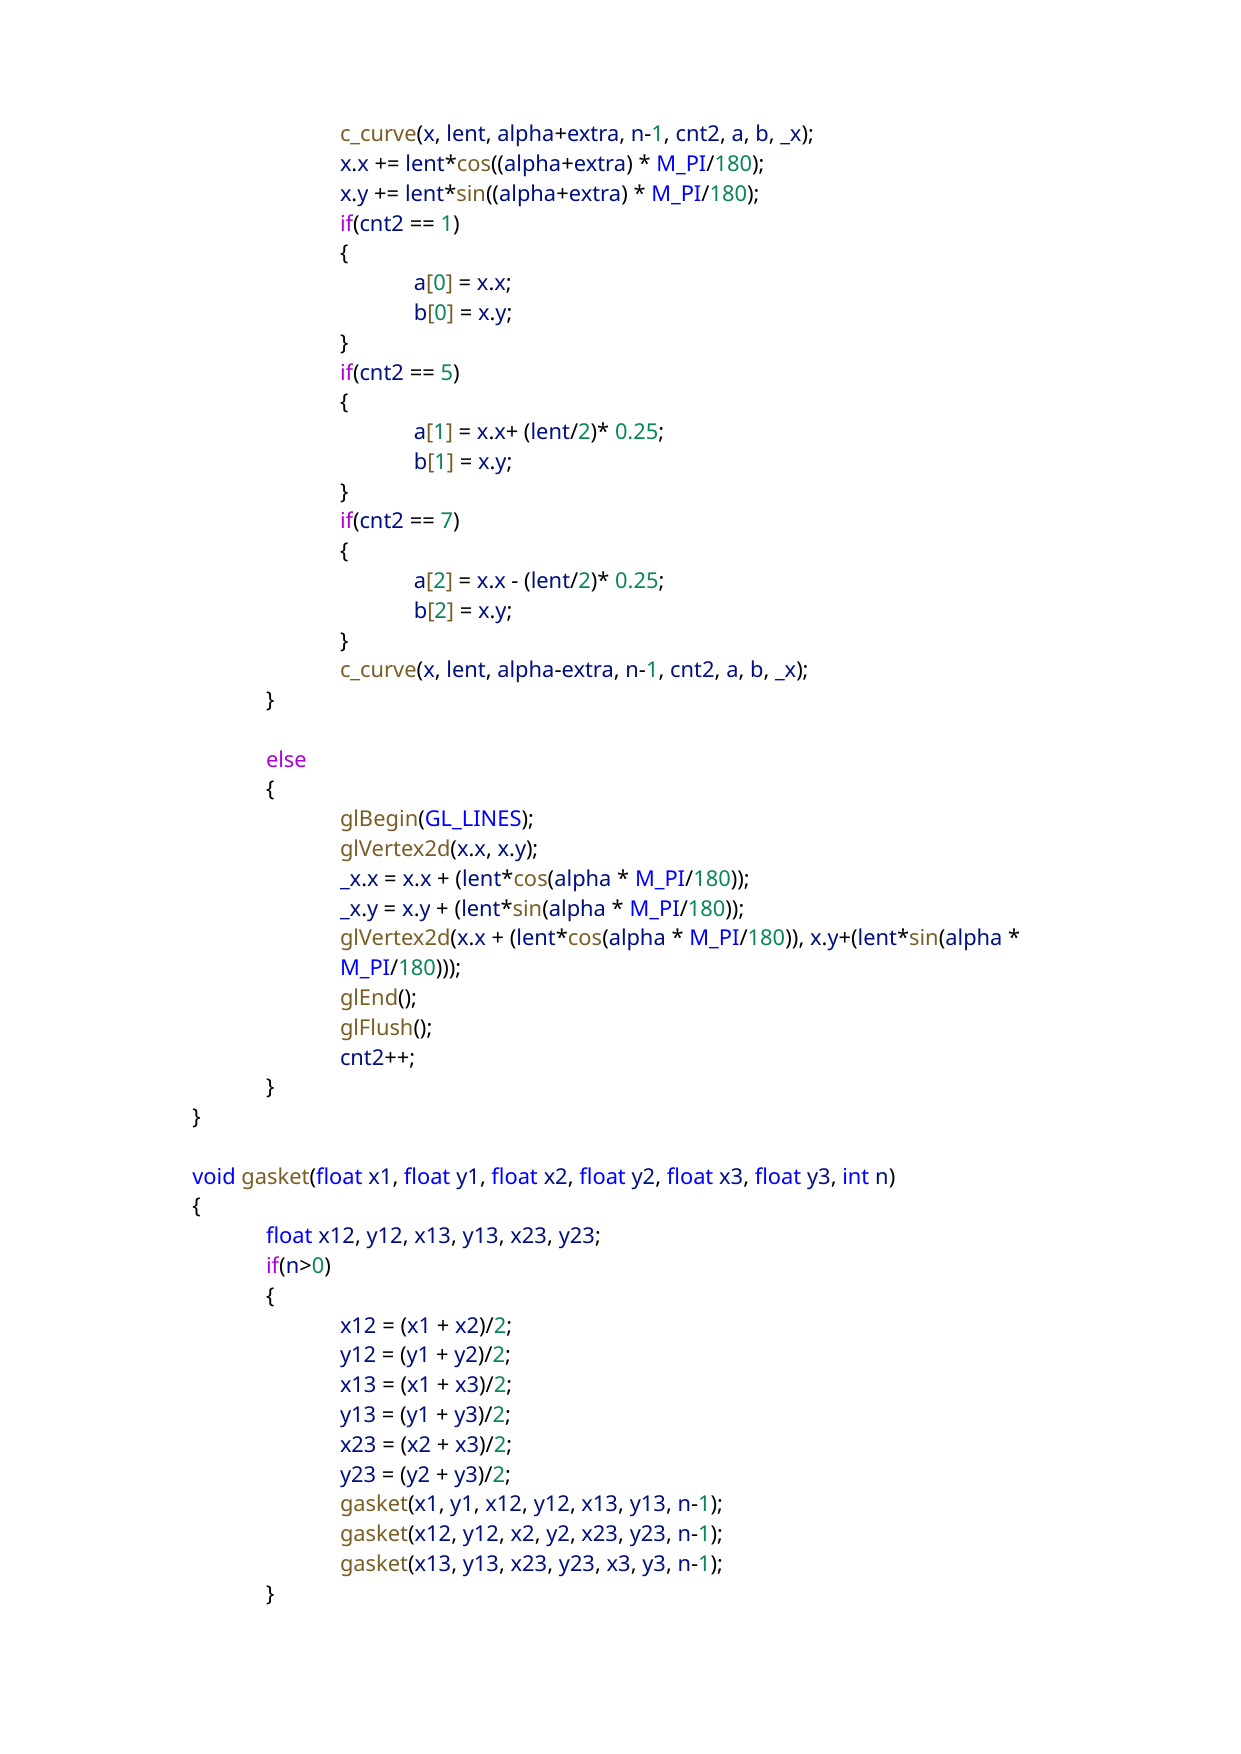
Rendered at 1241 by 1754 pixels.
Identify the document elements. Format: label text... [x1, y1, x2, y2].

text b[0] = x.y; [413, 297, 1122, 327]
text a[1] = x.x+ (lent/2)* 0.25; [413, 416, 1122, 446]
text { [340, 386, 1122, 416]
text void gasket(float x1, float y1, float x2, float y2, float x3, float y3, int n) [192, 1161, 1122, 1190]
text x.y += lent*sin((alpha+extra) * M_PI/180); [340, 178, 1122, 207]
text c_curve(x, lent, alpha-extra, n-1, cnt2, a, b, _x); [340, 654, 1122, 684]
text } [340, 624, 1122, 654]
text b[1] = x.y; [413, 446, 1122, 476]
text { [266, 1280, 1122, 1309]
text glBegin(GL_LINES); [340, 803, 1122, 833]
text if(cnt2 == 7) [340, 505, 1122, 535]
text { [266, 773, 1122, 803]
text { [340, 237, 1122, 267]
text { [192, 1190, 1122, 1220]
text } [266, 1578, 1122, 1607]
text if(cnt2 == 1) [340, 207, 1122, 237]
text glFlush(); [340, 1012, 1122, 1042]
text glVertex2d(x.x, x.y); [340, 833, 1122, 863]
text if(cnt2 == 5) [340, 356, 1122, 386]
text } [192, 1101, 1122, 1131]
text x.x += lent*cos((alpha+extra) * M_PI/180); [340, 148, 1122, 178]
text { [340, 535, 1122, 565]
text y23 = (y2 + y3)/2; [340, 1458, 1122, 1488]
text a[2] = x.x - (lent/2)* 0.25; [413, 565, 1122, 595]
text c_curve(x, lent, alpha+extra, n-1, cnt2, a, b, _x); [340, 118, 1122, 148]
text glEnd(); [340, 982, 1122, 1012]
text b[2] = x.y; [413, 595, 1122, 624]
text x12 = (x1 + x2)/2; [340, 1309, 1122, 1339]
text x13 = (x1 + x3)/2; [340, 1369, 1122, 1399]
text } [340, 476, 1122, 505]
text a[0] = x.x; [413, 267, 1122, 297]
text gasket(x12, y12, x2, y2, x23, y23, n-1); [340, 1518, 1122, 1548]
text _x.y = x.y + (lent*sin(alpha * M_PI/180)); [340, 893, 1122, 922]
text else [266, 744, 1122, 773]
text if(n>0) [266, 1250, 1122, 1280]
text x23 = (x2 + x3)/2; [340, 1429, 1122, 1458]
text cnt2++; [340, 1042, 1122, 1071]
text gasket(x13, y13, x23, y23, x3, y3, n-1); [340, 1548, 1122, 1578]
text float x12, y12, x13, y13, x23, y23; [266, 1220, 1122, 1250]
text _x.x = x.x + (lent*cos(alpha * M_PI/180)); [340, 863, 1122, 893]
text y13 = (y1 + y3)/2; [340, 1399, 1122, 1429]
text } [266, 684, 1122, 714]
text } [340, 327, 1122, 356]
text gasket(x1, y1, x12, y12, x13, y13, n-1); [340, 1488, 1122, 1518]
text y12 = (y1 + y2)/2; [340, 1339, 1122, 1369]
text } [266, 1071, 1122, 1101]
text glVertex2d(x.x + (lent*cos(alpha * M_PI/180)), x.y+(lent*sin(alpha * M_PI/180))); [340, 922, 1122, 982]
